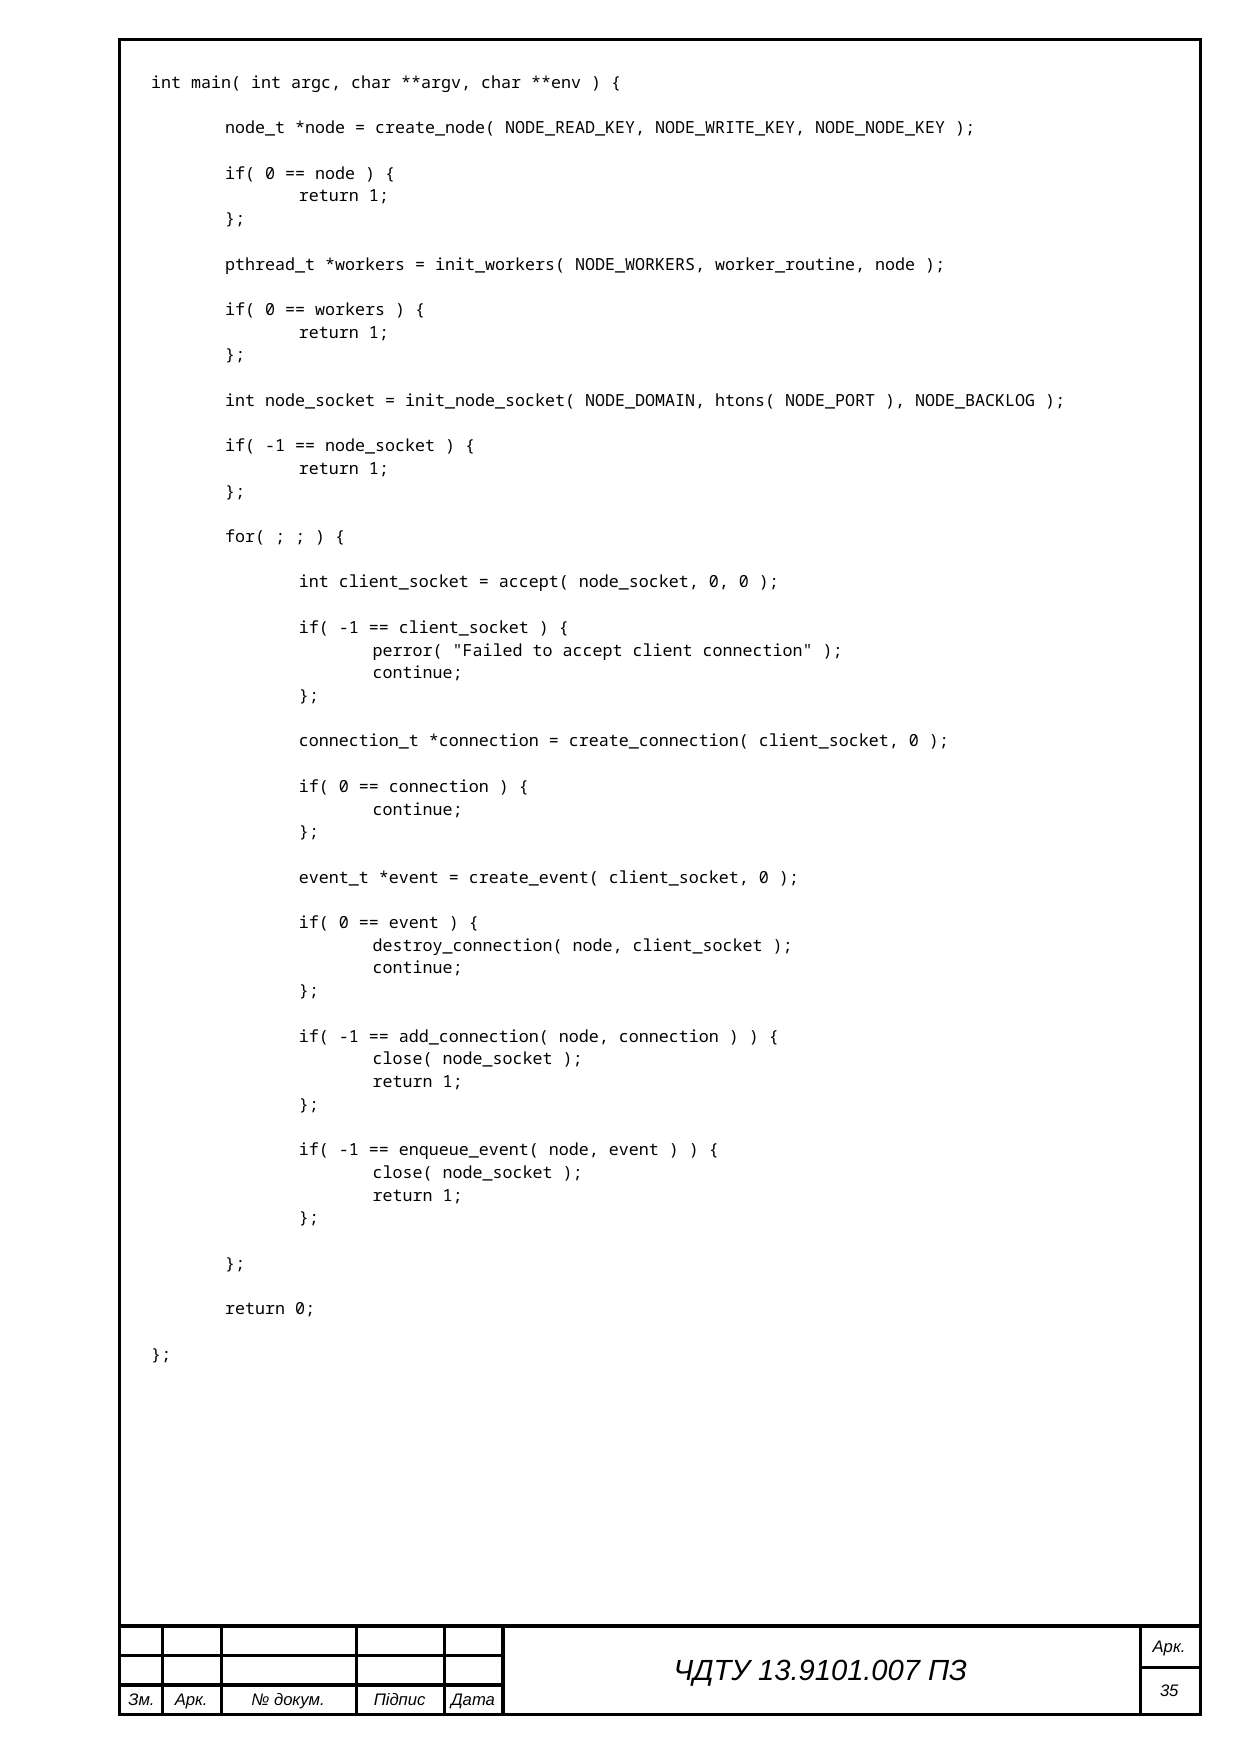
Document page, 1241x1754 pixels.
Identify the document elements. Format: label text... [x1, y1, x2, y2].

text }; [151, 343, 1170, 366]
text return 1; [151, 320, 1170, 343]
text if( 0 == workers ) { [151, 298, 1170, 320]
text destroy_connection( node, client_socket ); [151, 933, 1170, 956]
text return 0; [151, 1297, 1170, 1319]
text close( node_socket ); [151, 1047, 1170, 1070]
text }; [151, 979, 1170, 1002]
text if( -1 == client_socket ) { [151, 616, 1170, 638]
text return 1; [151, 184, 1170, 207]
text }; [151, 684, 1170, 706]
text }; [151, 207, 1170, 229]
text if( 0 == event ) { [151, 911, 1170, 933]
text }; [151, 479, 1170, 502]
text }; [151, 1092, 1170, 1115]
text close( node_socket ); [151, 1161, 1170, 1183]
text node_t *node = create_node( NODE_READ_KEY, NODE_WRITE_KEY, NODE_NODE_KEY ); [151, 116, 1170, 139]
text perror( "Failed to accept client connection" ); [151, 638, 1170, 661]
text continue; [151, 661, 1170, 684]
text connection_t *connection = create_connection( client_socket, 0 ); [151, 729, 1170, 752]
text if( 0 == connection ) { [151, 774, 1170, 797]
text int client_socket = accept( node_socket, 0, 0 ); [151, 570, 1170, 593]
text }; [151, 1342, 1170, 1365]
text }; [151, 1206, 1170, 1229]
text return 1; [151, 457, 1170, 479]
text return 1; [151, 1070, 1170, 1092]
text return 1; [151, 1183, 1170, 1206]
text continue; [151, 956, 1170, 979]
text pthread_t *workers = init_workers( NODE_WORKERS, worker_routine, node ); [151, 252, 1170, 275]
text int node_socket = init_node_socket( NODE_DOMAIN, htons( NODE_PORT ), NODE_BACKLOG ); [151, 388, 1170, 411]
text event_t *event = create_event( client_socket, 0 ); [151, 865, 1170, 888]
text if( -1 == add_connection( node, connection ) ) { [151, 1024, 1170, 1047]
text }; [151, 820, 1170, 843]
text if( 0 == node ) { [151, 161, 1170, 184]
text if( -1 == enqueue_event( node, event ) ) { [151, 1138, 1170, 1161]
text if( -1 == node_socket ) { [151, 434, 1170, 457]
text int main( int argc, char **argv, char **env ) { [151, 71, 1170, 93]
text for( ; ; ) { [151, 525, 1170, 547]
text }; [151, 1251, 1170, 1274]
text continue; [151, 797, 1170, 820]
